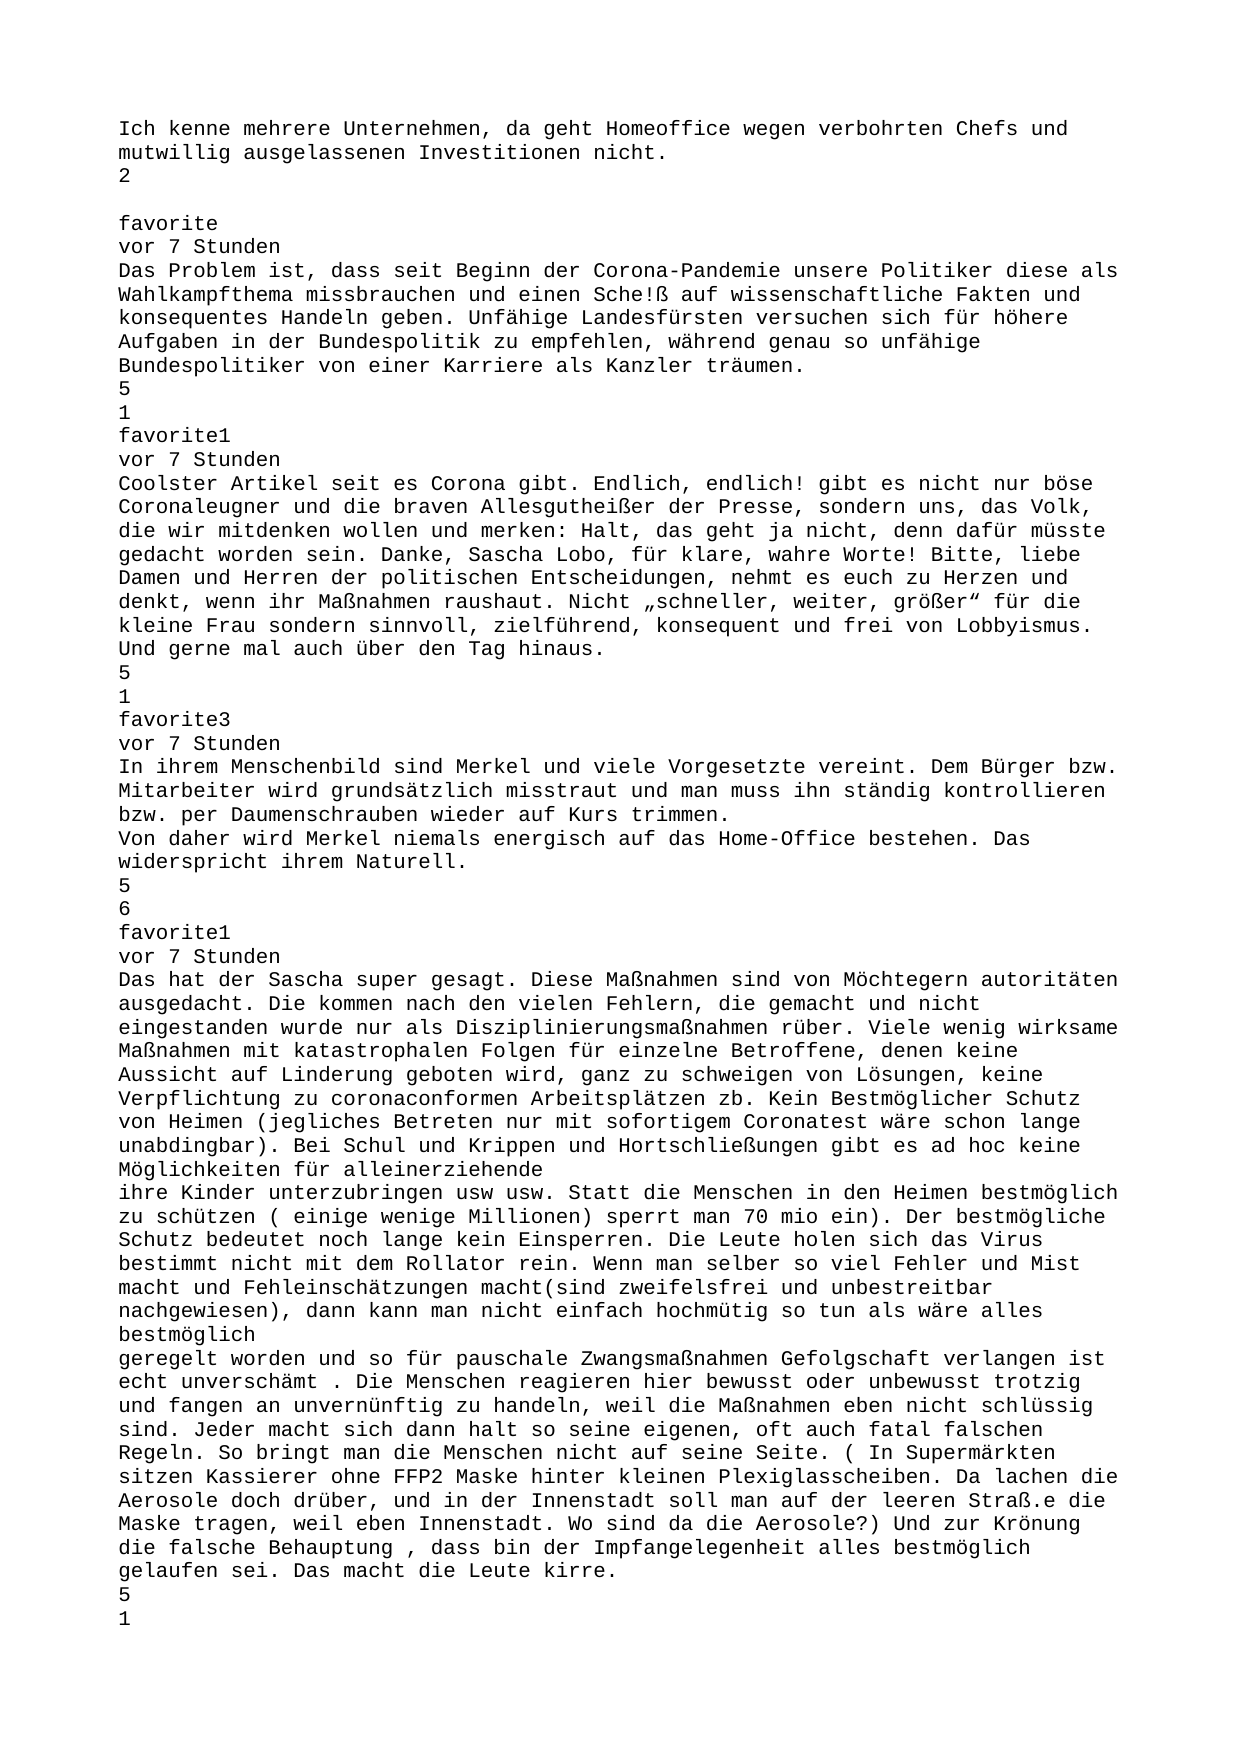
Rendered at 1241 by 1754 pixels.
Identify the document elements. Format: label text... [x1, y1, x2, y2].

text In ihrem Menschenbild sind Merkel und viele Vorgesetzte vereint. Dem Bürger bzw. Mitarbeiter wird grundsätzlich misstraut und man muss ihn ständig kontrollieren bzw. per Daumenschrauben wieder auf Kurs trimmen. [118, 757, 1122, 827]
text 1 [118, 402, 1122, 426]
text vor 7 Stunden [118, 236, 1122, 260]
text 6 [118, 898, 1122, 922]
text Das Problem ist, dass seit Beginn der Corona-Pandemie unsere Politiker diese als Wahlkampfthema missbrauchen und einen Sche!ß auf wissenschaftliche Fakten und konsequentes Handeln geben. Unfähige Landesfürsten versuchen sich für höhere Aufgaben in der Bundespolitik zu empfehlen, während genau so unfähige Bundespolitiker von einer Karriere als Kanzler träumen. [118, 260, 1122, 378]
text vor 7 Stunden [118, 733, 1122, 757]
text Von daher wird Merkel niemals energisch auf das Home-Office bestehen. Das widerspricht ihrem Naturell. [118, 827, 1122, 875]
text 5 [118, 378, 1122, 402]
text favorite1 [118, 426, 1122, 449]
text 1 [118, 1608, 1122, 1631]
text Ich kenne mehrere Unternehmen, da geht Homeoffice wegen verbohrten Chefs und mutwillig ausgelassenen Investitionen nicht. [118, 118, 1122, 165]
text 1 [118, 686, 1122, 709]
text 5 [118, 1584, 1122, 1608]
text geregelt worden und so für pauschale Zwangsmaßnahmen Gefolgschaft verlangen ist echt unverschämt . Die Menschen reagieren hier bewusst oder unbewusst trotzig und fangen an unvernünftig zu handeln, weil die Maßnahmen eben nicht schlüssig sind. Jeder macht sich dann halt so seine eigenen, oft auch fatal falschen Regeln. So bringt man die Menschen nicht auf seine Seite. ( In Supermärkten sitzen Kassierer ohne FFP2 Maske hinter kleinen Plexiglasscheiben. Da lachen die Aerosole doch drüber, und in der Innenstadt soll man auf der leeren Straß.e die Maske tragen, weil eben Innenstadt. Wo sind da die Aerosole?) Und zur Krönung die falsche Behauptung , dass bin der Impfangelegenheit alles bestmöglich gelaufen sei. Das macht die Leute kirre. [118, 1348, 1122, 1584]
text 5 [118, 875, 1122, 898]
text vor 7 Stunden [118, 449, 1122, 473]
text favorite [118, 213, 1122, 236]
text ihre Kinder unterzubringen usw usw. Statt die Menschen in den Heimen bestmöglich zu schützen ( einige wenige Millionen) sperrt man 70 mio ein). Der bestmögliche Schutz bedeutet noch lange kein Einsperren. Die Leute holen sich das Virus bestimmt nicht mit dem Rollator rein. Wenn man selber so viel Fehler und Mist macht und Fehleinschätzungen macht(sind zweifelsfrei und unbestreitbar nachgewiesen), dann kann man nicht einfach hochmütig so tun als wäre alles bestmöglich [118, 1182, 1122, 1348]
text 2 [118, 165, 1122, 189]
text vor 7 Stunden [118, 946, 1122, 969]
text Das hat der Sascha super gesagt. Diese Maßnahmen sind von Möchtegern autoritäten ausgedacht. Die kommen nach den vielen Fehlern, die gemacht und nicht eingestanden wurde nur als Disziplinierungsmaßnahmen rüber. Viele wenig wirksame Maßnahmen mit katastrophalen Folgen für einzelne Betroffene, denen keine Aussicht auf Linderung geboten wird, ganz zu schweigen von Lösungen, keine Verpflichtung zu coronaconformen Arbeitsplätzen zb. Kein Bestmöglicher Schutz von Heimen (jegliches Betreten nur mit sofortigem Coronatest wäre schon lange unabdingbar). Bei Schul und Krippen und Hortschließungen gibt es ad hoc keine Möglichkeiten für alleinerziehende [118, 969, 1122, 1182]
text 5 [118, 662, 1122, 686]
text favorite1 [118, 922, 1122, 946]
text favorite3 [118, 709, 1122, 733]
text Coolster Artikel seit es Corona gibt. Endlich, endlich! gibt es nicht nur böse Coronaleugner und die braven Allesgutheißer der Presse, sondern uns, das Volk, die wir mitdenken wollen und merken: Halt, das geht ja nicht, denn dafür müsste gedacht worden sein. Danke, Sascha Lobo, für klare, wahre Worte! Bitte, liebe Damen und Herren der politischen Entscheidungen, nehmt es euch zu Herzen und denkt, wenn ihr Maßnahmen raushaut. Nicht „schneller, weiter, größer“ für die kleine Frau sondern sinnvoll, zielführend, konsequent und frei von Lobbyismus. Und gerne mal auch über den Tag hinaus. [118, 473, 1122, 662]
